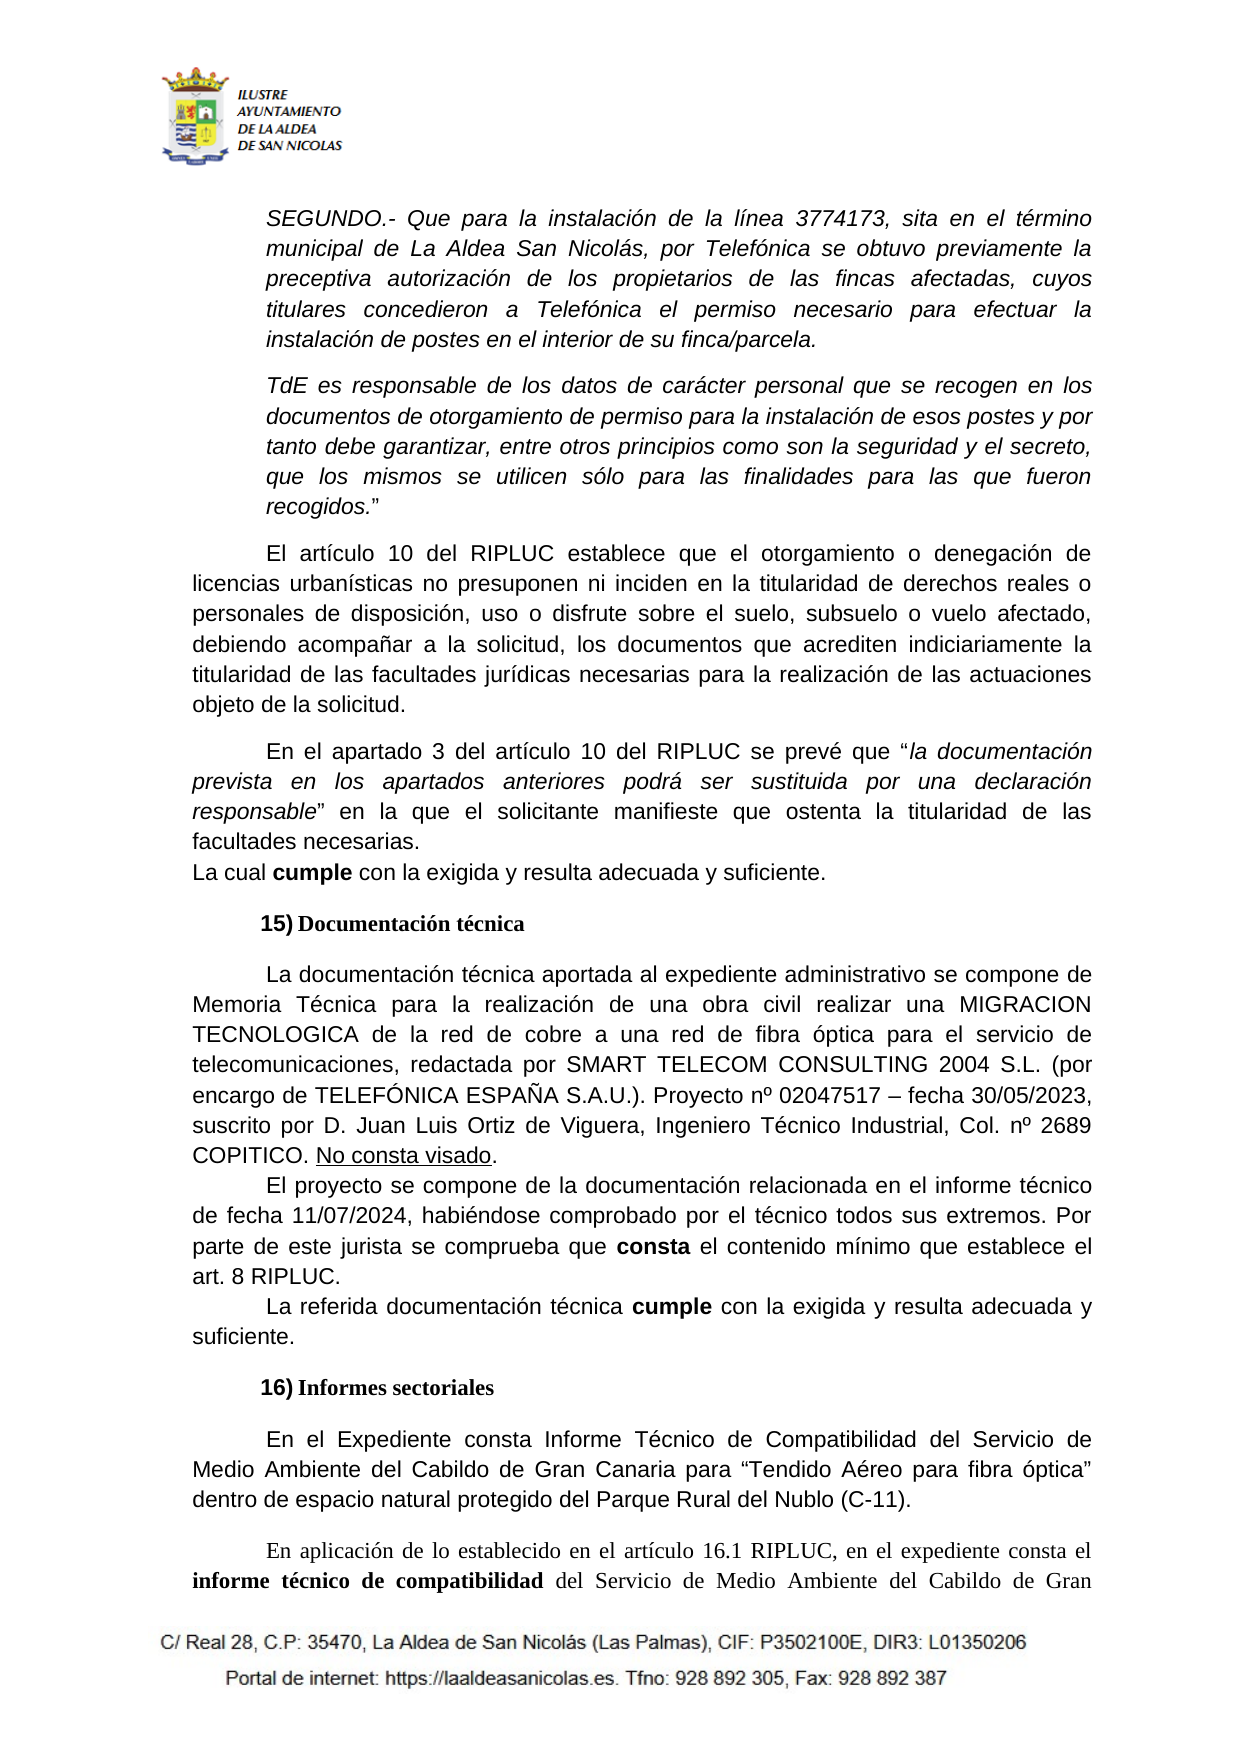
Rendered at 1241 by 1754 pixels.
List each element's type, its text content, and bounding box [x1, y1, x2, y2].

picture [148, 59, 358, 173]
text La referida documentación técnica cumple con la exigida y resulta adecuada y suficiente. [192, 1293, 1093, 1349]
text El artículo 10 del RIPLUC establece que el otorgamiento o denegación de licencias urbanísticas no presuponen ni inciden en la titularidad de derechos reales o personales de disposición, uso o disfrute sobre el suelo, subsuelo o vuelo afectado, debiendo acompañar a la solicitud, los documentos que acrediten indiciariamente la titularidad de las facultades jurídicas necesarias para la realización de las actuaciones objeto de la solicitud. [192, 540, 1093, 717]
list En aplicación de lo establecido en el artículo 16.1 RIPLUC, en el expediente consta el informe técnico de compatibilidad del Servicio de Medio Ambiente del Cabildo de Gran [192, 1537, 1093, 1593]
text TdE es responsable de los datos de carácter personal que se recogen en los documentos de otorgamiento de permiso para la instalación de esos postes y por tanto debe garantizar, entre otros principios como son la seguridad y el secreto, que los mismos se utilicen sólo para las finalidades para las que fueron recogidos.” [266, 372, 1093, 519]
text La documentación técnica aportada al expediente administrativo se compone de Memoria Técnica para la realización de una obra civil realizar una MIGRACION TECNOLOGICA de la red de cobre a una red de fibra óptica para el servicio de telecomunicaciones, redactada por SMART TELECOM CONSULTING 2004 S.L. (por encargo de TELEFÓNICA ESPAÑA S.A.U.). Proyecto nº 02047517 – fecha 30/05/2023, suscrito por D. Juan Luis Ortiz de Viguera, Ingeniero Técnico Industrial, Col. nº 2689 COPITICO. No consta visado. [192, 961, 1093, 1168]
text En el apartado 3 del artículo 10 del RIPLUC se prevé que “la documentación prevista en los apartados anteriores podrá ser sustituida por una declaración responsable” en la que el solicitante manifieste que ostenta la titularidad de las facultades necesarias. [192, 738, 1093, 854]
picture [148, 1626, 1034, 1694]
text La cual cumple con la exigida y resulta adecuada y suficiente. [192, 858, 1093, 885]
list Documentación técnica [260, 909, 1093, 936]
text El proyecto se compone de la documentación relacionada en el informe técnico de fecha 11/07/2024, habiéndose comprobado por el técnico todos sus extremos. Por parte de este jurista se comprueba que consta el contenido mínimo que establece el art. 8 RIPLUC. [192, 1172, 1093, 1289]
text En el Expediente consta Informe Técnico de Compatibilidad del Servicio de Medio Ambiente del Cabildo de Gran Canaria para “Tendido Aéreo para fibra óptica” dentro de espacio natural protegido del Parque Rural del Nublo (C-11). [192, 1426, 1093, 1512]
text SEGUNDO.- Que para la instalación de la línea 3774173, sita en el término municipal de La Aldea San Nicolás, por Telefónica se obtuvo previamente la preceptiva autorización de los propietarios de las fincas afectadas, cuyos titulares concedieron a Telefónica el permiso necesario para efectuar la instalación de postes en el interior de su finca/parcela. [266, 205, 1093, 352]
list Informes sectoriales [260, 1374, 1093, 1401]
